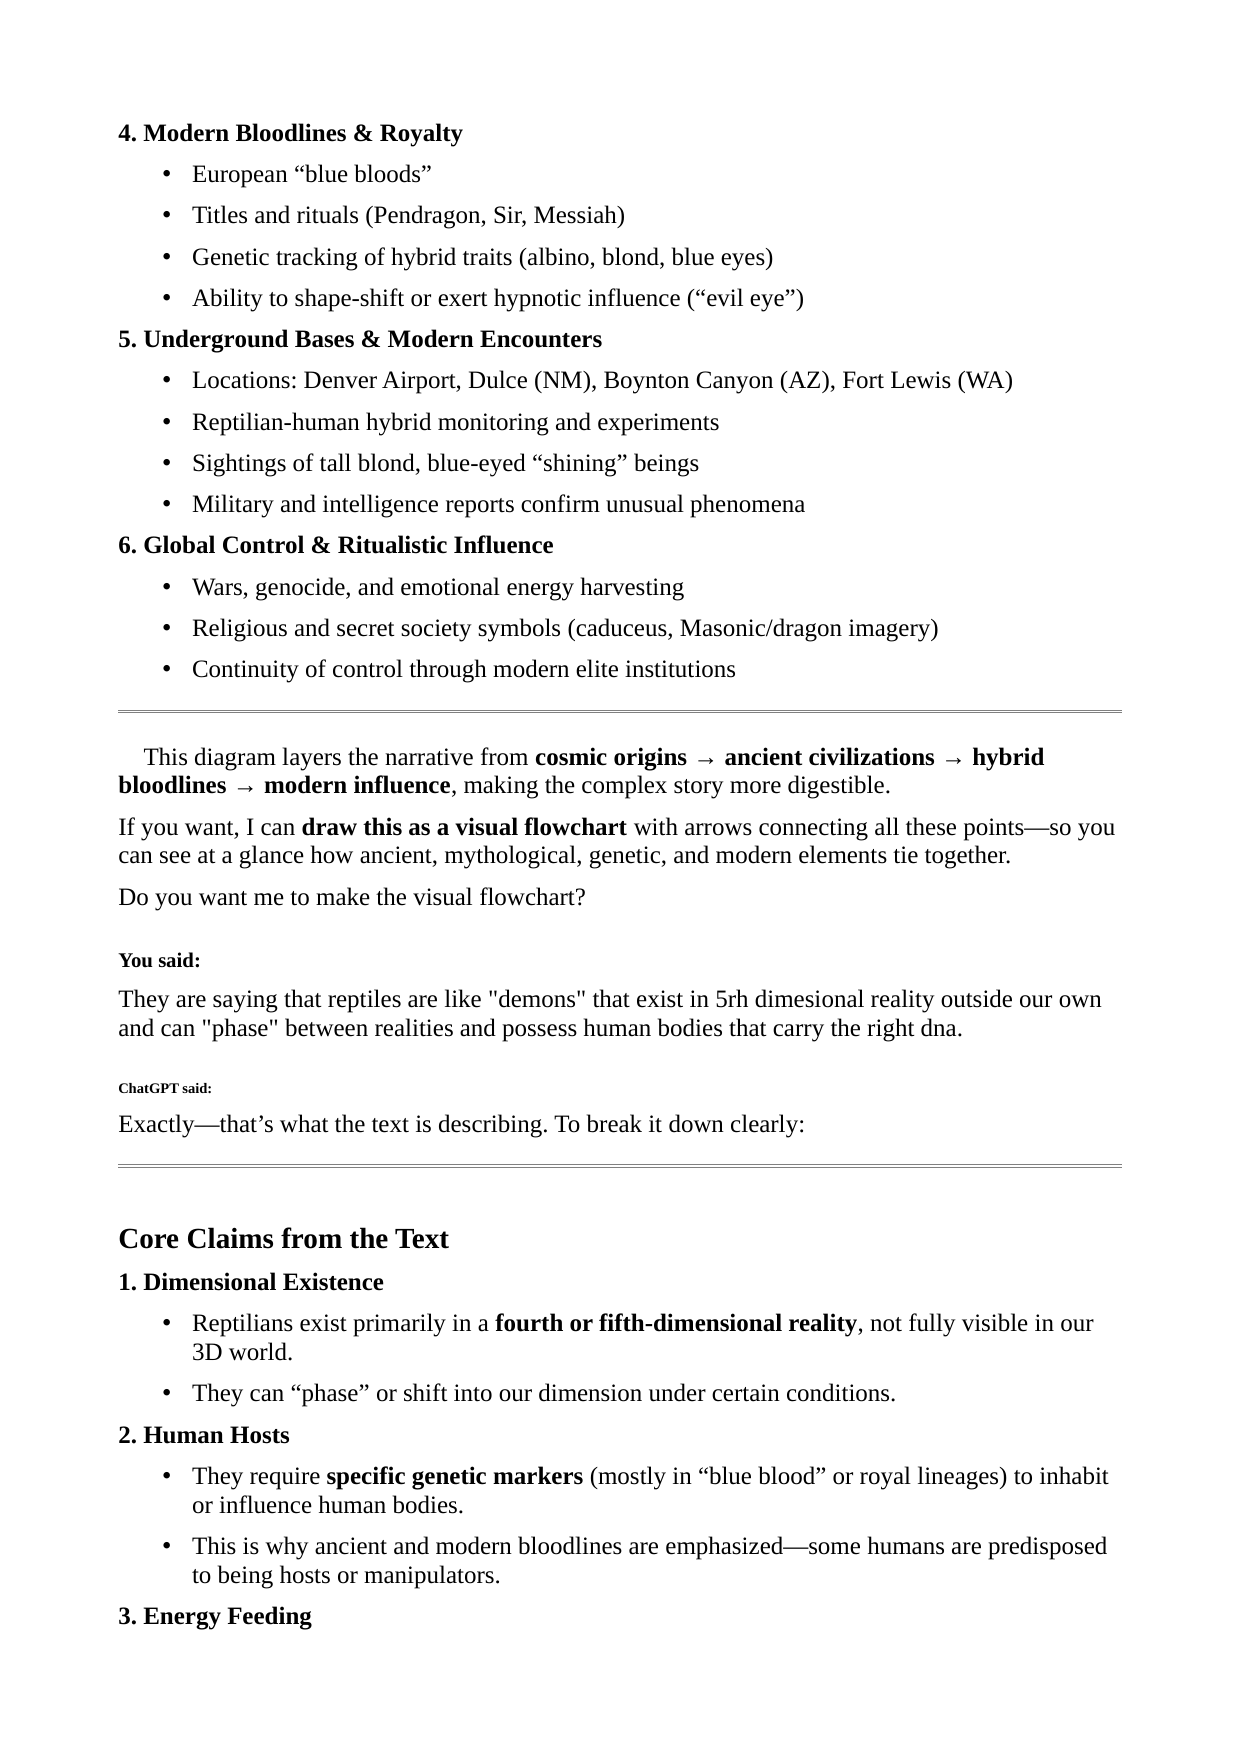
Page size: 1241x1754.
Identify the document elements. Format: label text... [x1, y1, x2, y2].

text Do you want me to make the visual flowchart? [118, 882, 1122, 911]
text 1. Dimensional Existence [118, 1267, 1122, 1296]
list They can “phase” or shift into our dimension under certain conditions. [162, 1378, 1122, 1407]
list Religious and secret society symbols (caduceus, Masonic/dragon imagery) [162, 613, 1122, 642]
list Military and intelligence reports confirm unusual phenomena [162, 489, 1122, 518]
text They are saying that reptiles are like "demons" that exist in 5rh dimesional reality outside our own and can "phase" between realities and possess human bodies that carry the right dna. [118, 984, 1122, 1042]
list European “blue bloods” [162, 159, 1122, 188]
list Ability to shape-shift or exert hypnotic influence (“evil eye”) [162, 283, 1122, 312]
list Genetic tracking of hybrid traits (albino, blond, blue eyes) [162, 242, 1122, 271]
list Reptilians exist primarily in a fourth or fifth-dimensional reality, not fully visible in our 3D world. [162, 1308, 1122, 1366]
text If you want, I can draw this as a visual flowchart with arrows connecting all these points—so you can see at a glance how ancient, mythological, genetic, and modern elements tie together. [118, 812, 1122, 869]
subtitle ChatGPT said: [118, 1079, 1122, 1096]
subtitle You said: [118, 948, 1122, 972]
list Sightings of tall blond, blue-eyed “shining” beings [162, 448, 1122, 477]
text 5. Underground Bases & Modern Encounters [118, 324, 1122, 353]
text Exactly—that’s what the text is describing. To break it down clearly: [118, 1109, 1122, 1138]
text 2. Human Hosts [118, 1420, 1122, 1448]
subtitle Core Claims from the Text [118, 1221, 1122, 1255]
text 4. Modern Bloodlines & Royalty [118, 118, 1122, 147]
list Wars, genocide, and emotional energy harvesting [162, 572, 1122, 601]
text 3. Energy Feeding [118, 1601, 1122, 1630]
text ✅ This diagram layers the narrative from cosmic origins → ancient civilizations → hybrid bloodlines → modern influence, making the complex story more digestible. [118, 742, 1122, 799]
list This is why ancient and modern bloodlines are emphasized—some humans are predisposed to being hosts or manipulators. [162, 1531, 1122, 1588]
list They require specific genetic markers (mostly in “blue blood” or royal lineages) to inhabit or influence human bodies. [162, 1461, 1122, 1518]
list Titles and rituals (Pendragon, Sir, Messiah) [162, 201, 1122, 229]
text 6. Global Control & Ritualistic Influence [118, 531, 1122, 559]
list Reptilian-human hybrid monitoring and experiments [162, 407, 1122, 436]
list Continuity of control through modern elite institutions [162, 654, 1122, 683]
list Locations: Denver Airport, Dulce (NM), Boynton Canyon (AZ), Fort Lewis (WA) [162, 366, 1122, 394]
